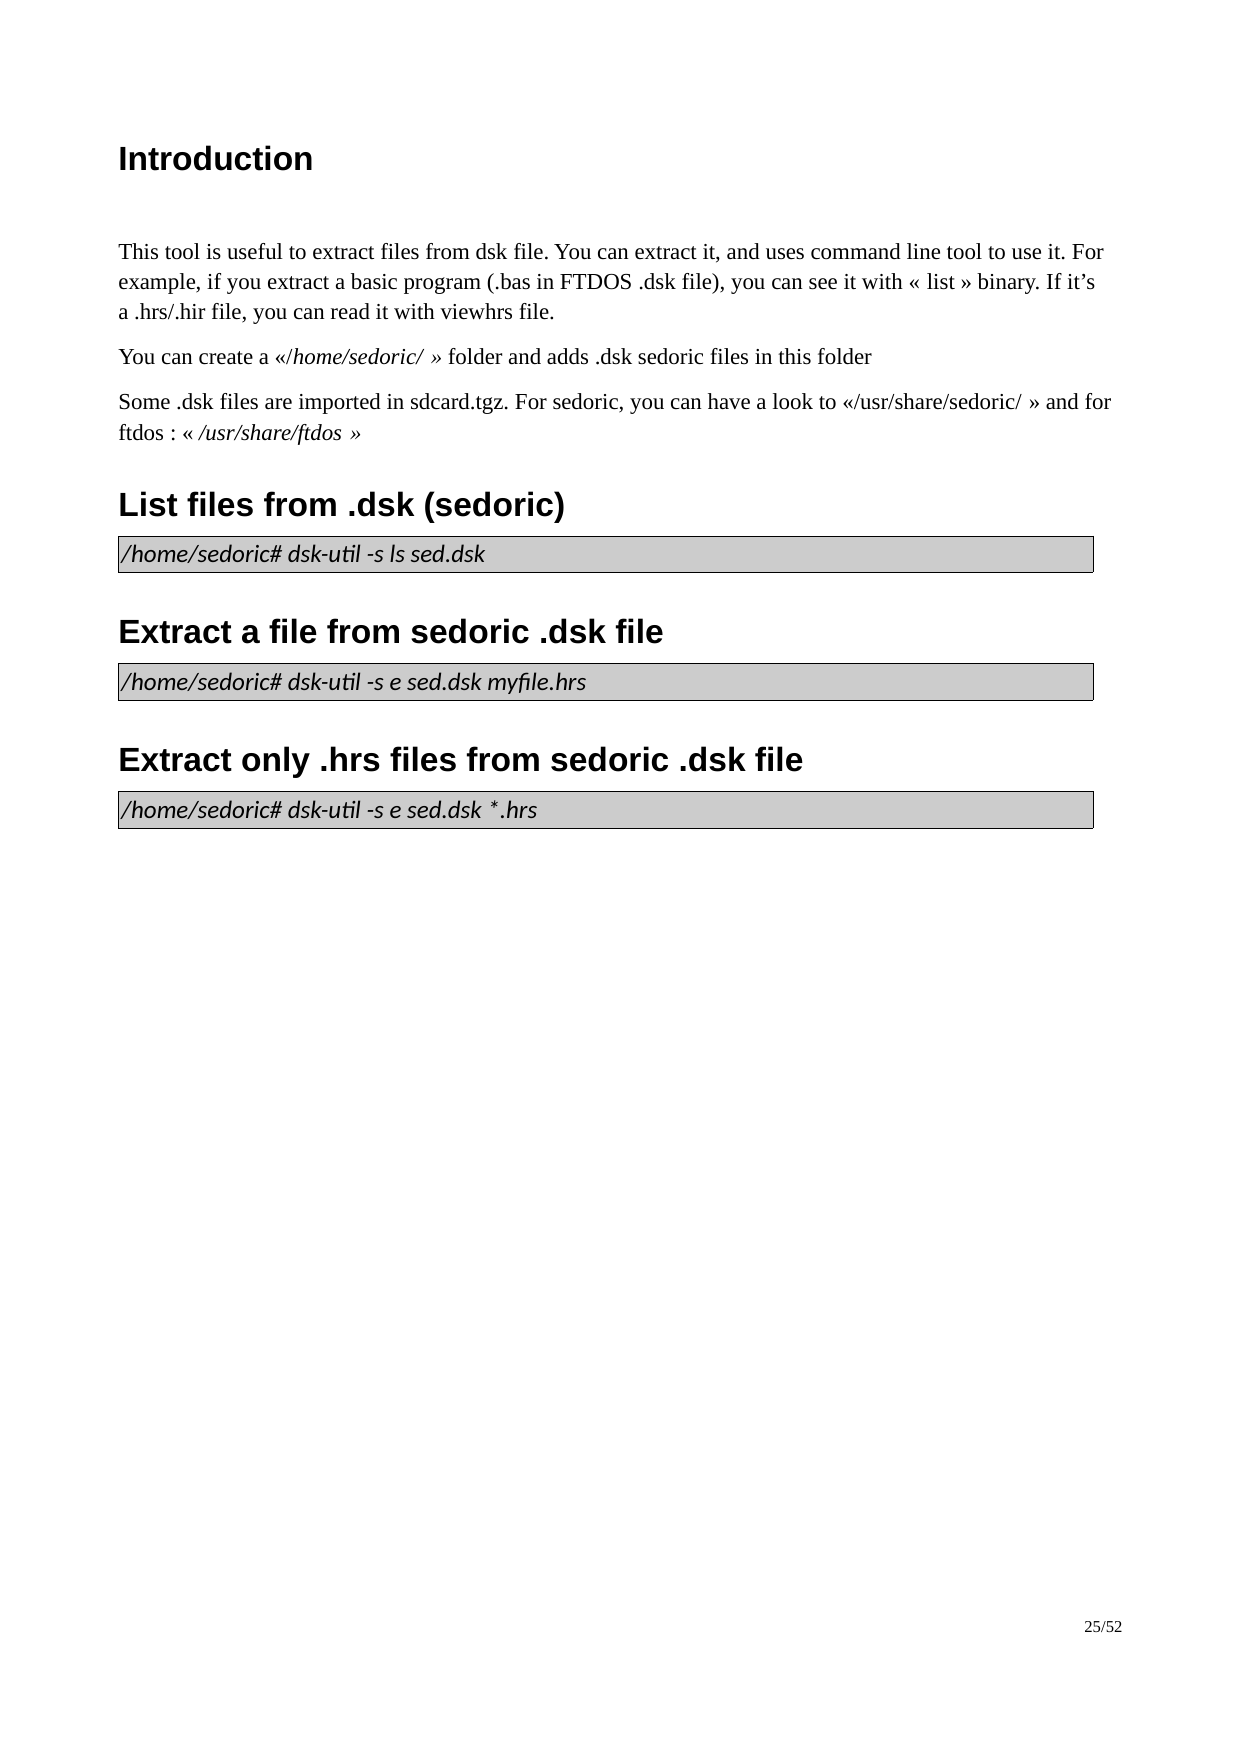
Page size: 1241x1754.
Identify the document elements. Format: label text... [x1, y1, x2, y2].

subtitle Introduction [118, 139, 1122, 178]
text /home/sedoric# dsk-util -s e sed.dsk *.hrs [119, 792, 1093, 828]
text /home/sedoric# dsk-util -s e sed.dsk myfile.hrs [119, 664, 1093, 700]
text /home/sedoric# dsk-util -s ls sed.dsk [119, 537, 1093, 572]
text Some .dsk files are imported in sdcard.tgz. For sedoric, you can have a look to «/usr/share/sedoric/ » and for ftdos : « /usr/share/ftdos » [118, 388, 1122, 445]
subtitle List files from .dsk (sedoric) [118, 484, 1122, 523]
subtitle Extract only .hrs files from sedoric .dsk file [118, 740, 1122, 779]
text This tool is useful to extract files from dsk file. You can extract it, and uses command line tool to use it. For example, if you extract a basic program (.bas in FTDOS .dsk file), you can see it with « list » binary. If it’s a .hrs/.hir file, you can read it with viewhrs file. [118, 238, 1122, 325]
text You can create a «/home/sedoric/ » folder and adds .dsk sedoric files in this folder [118, 343, 1122, 370]
subtitle Extract a file from sedoric .dsk file [118, 612, 1122, 651]
